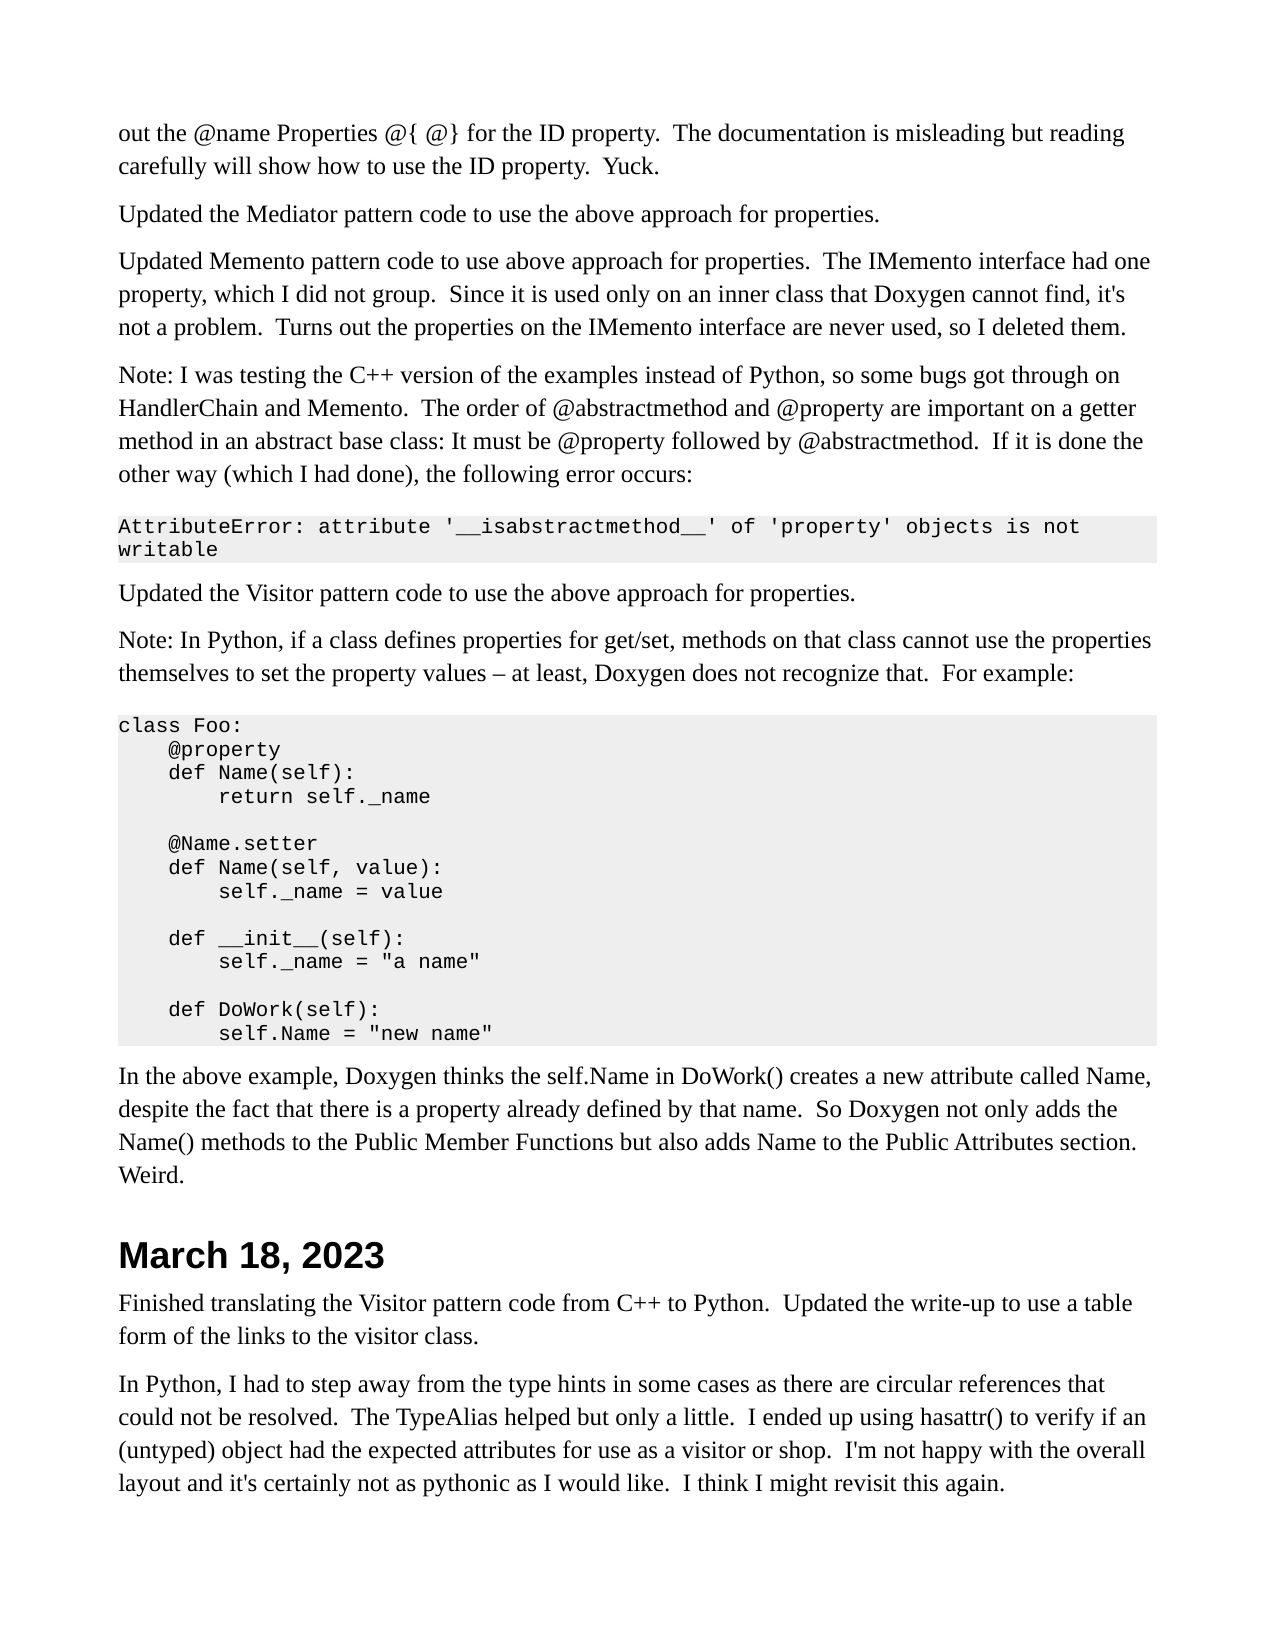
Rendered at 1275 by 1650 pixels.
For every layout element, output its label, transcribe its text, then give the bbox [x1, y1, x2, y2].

text Updated the Visitor pattern code to use the above approach for properties. [118, 578, 1157, 607]
text Finished translating the Visitor pattern code from C++ to Python. Updated the write-up to use a table form of the links to the visitor class. [118, 1288, 1157, 1350]
text Updated the Mediator pattern code to use the above approach for properties. [118, 199, 1157, 227]
text def Name(self): [118, 762, 1157, 786]
text AttributeError: attribute '__isabstractmethod__' of 'property' objects is not writable [118, 516, 1157, 563]
text def Name(self, value): [118, 857, 1157, 881]
text def DoWork(self): [118, 999, 1157, 1022]
text self._name = "a name" [118, 952, 1157, 975]
text return self._name [118, 786, 1157, 810]
text @Name.setter [118, 833, 1157, 857]
text In the above example, Doxygen thinks the self.Name in DoWork() creates a new attribute called Name, despite the fact that there is a property already defined by that name. So Doxygen not only adds the Name() methods to the Public Member Functions but also adds Name to the Public Attributes section. Weird. [118, 1061, 1157, 1189]
text def __init__(self): [118, 928, 1157, 952]
text @property [118, 739, 1157, 762]
text class Foo: [118, 715, 1157, 739]
text Note: In Python, if a class defines properties for get/set, methods on that class cannot use the properties themselves to set the property values – at least, Doxygen does not recognize that. For example: [118, 626, 1157, 687]
text Updated Memento pattern code to use above approach for properties. The IMemento interface had one property, which I did not group. Since it is used only on an inner class that Doxygen cannot find, it's not a problem. Turns out the properties on the IMemento interface are never used, so I deleted them. [118, 246, 1157, 341]
text In Python, I had to step away from the type hints in some cases as there are circular references that could not be resolved. The TypeAlias helped but only a little. I ended up using hasattr() to verify if an (untyped) object had the expected attributes for use as a visitor or shop. I'm not happy with the overall layout and it's certainly not as pythonic as I would like. I think I might revisit this again. [118, 1369, 1157, 1497]
text out the @name Properties @{ @} for the ID property. The documentation is misleading but reading carefully will show how to use the ID property. Yuck. [118, 118, 1157, 180]
text Note: I was testing the C++ version of the examples instead of Python, so some bugs got through on HandlerChain and Memento. The order of @abstractmethod and @property are important on a getter method in an abstract base class: It must be @property followed by @abstractmethod. If it is done the other way (which I had done), the following error occurs: [118, 360, 1157, 488]
text self.Name = "new name" [118, 1022, 1157, 1046]
text self._name = value [118, 881, 1157, 904]
subtitle March 18, 2023 [118, 1233, 1157, 1276]
